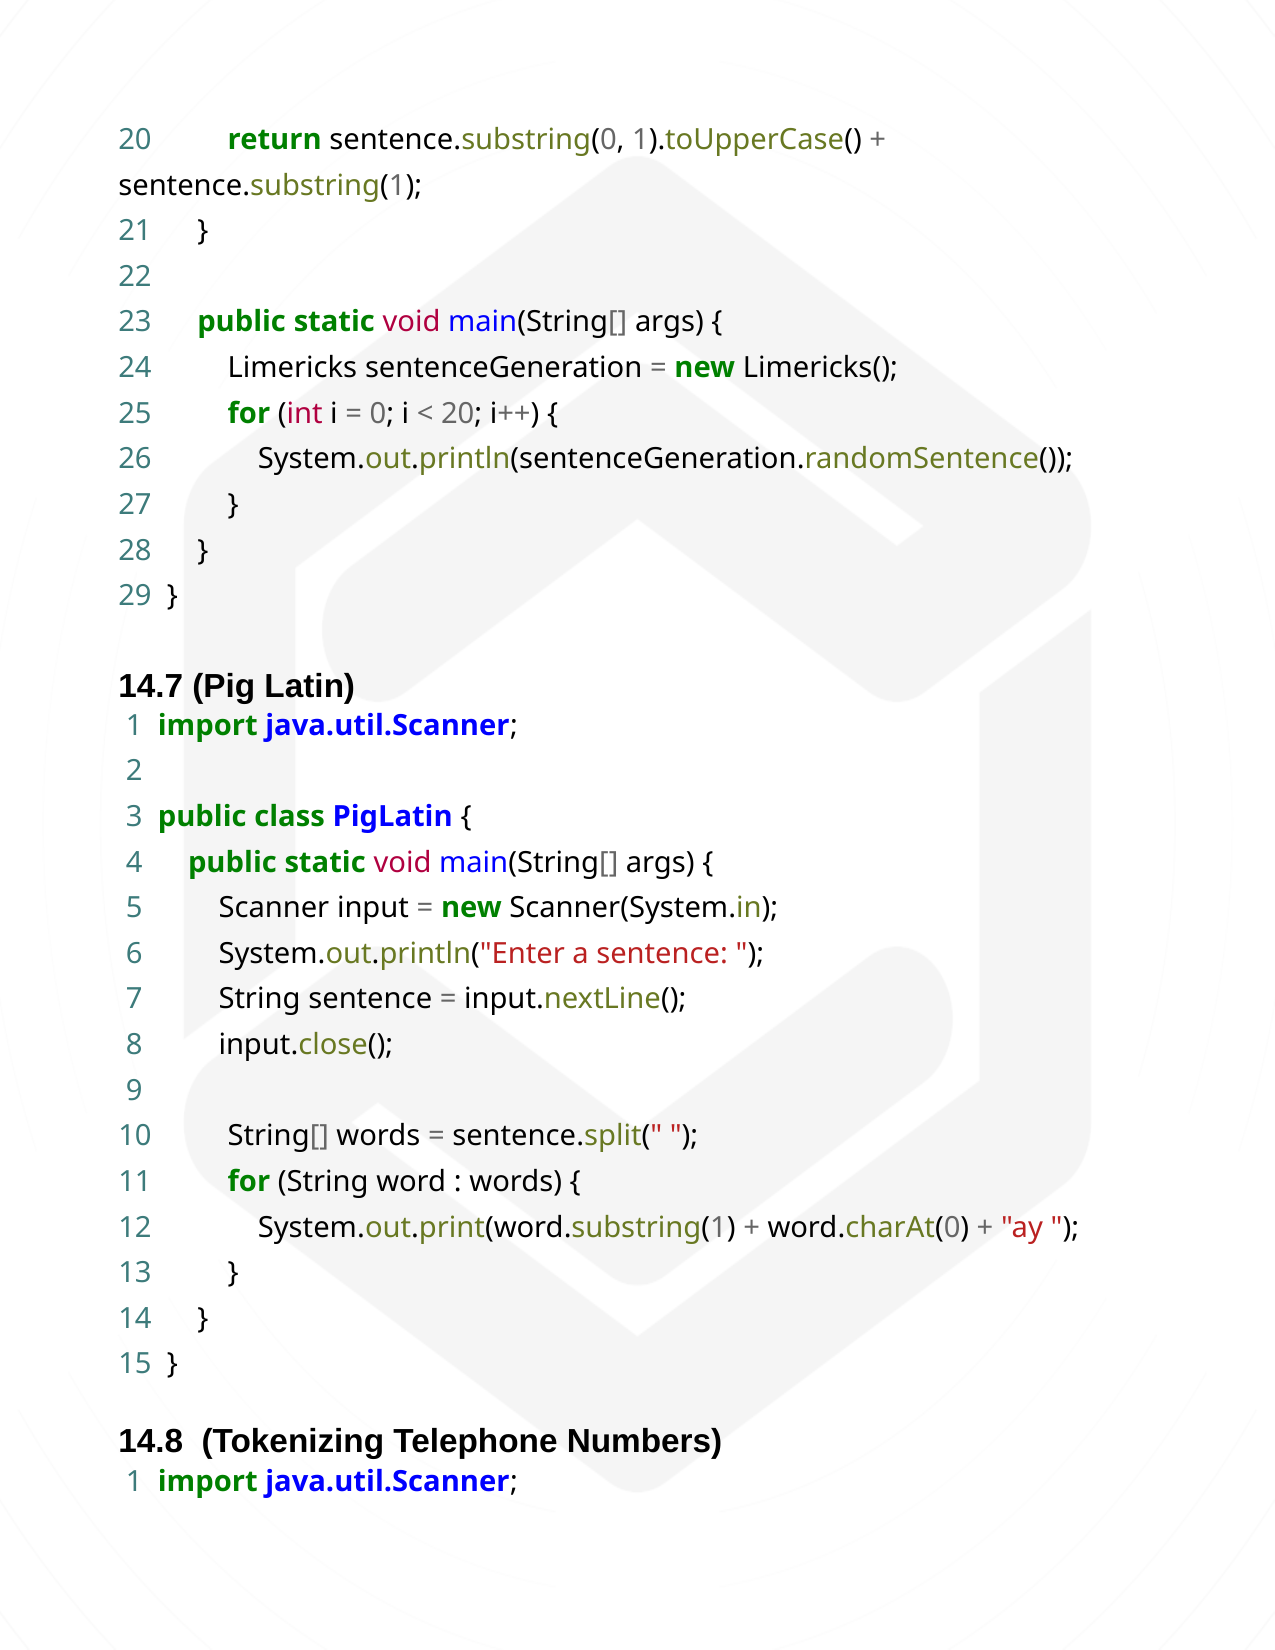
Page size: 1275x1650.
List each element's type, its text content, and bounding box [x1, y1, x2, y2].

text 6 System.out.println("Enter a sentence: "); [118, 932, 1157, 972]
text 5 Scanner input = new Scanner(System.in); [118, 887, 1157, 926]
text 24 Limericks sentenceGeneration = new Limericks(); [118, 346, 1157, 386]
text 21 } [118, 209, 1157, 249]
text 13 } [118, 1252, 1157, 1291]
text 8 input.close(); [118, 1023, 1157, 1063]
text 2 [118, 750, 1157, 789]
text 9 [118, 1069, 1157, 1109]
text 26 System.out.println(sentenceGeneration.randomSentence()); [118, 437, 1157, 477]
text 4 public static void main(String[] args) { [118, 841, 1157, 881]
text 1 import java.util.Scanner; [118, 1460, 1157, 1499]
text 20 return sentence.substring(0, 1).toUpperCase() + sentence.substring(1); [118, 118, 1157, 203]
text 28 } [118, 529, 1157, 568]
subtitle 14.8 (Tokenizing Telephone Numbers) [118, 1421, 1157, 1460]
text 25 for (int i = 0; i < 20; i++) { [118, 392, 1157, 432]
text 15 } [118, 1343, 1157, 1382]
text 7 String sentence = input.nextLine(); [118, 978, 1157, 1017]
text 12 System.out.print(word.substring(1) + word.charAt(0) + "ay "); [118, 1206, 1157, 1246]
text 11 for (String word : words) { [118, 1160, 1157, 1200]
text 27 } [118, 483, 1157, 523]
text 1 import java.util.Scanner; [118, 704, 1157, 744]
text 3 public class PigLatin { [118, 795, 1157, 835]
text 14 } [118, 1297, 1157, 1337]
text 29 } [118, 574, 1157, 614]
text 22 [118, 255, 1157, 295]
text 10 String[] words = sentence.split(" "); [118, 1115, 1157, 1154]
text 23 public static void main(String[] args) { [118, 301, 1157, 340]
subtitle 14.7 (Pig Latin) [118, 666, 1157, 704]
